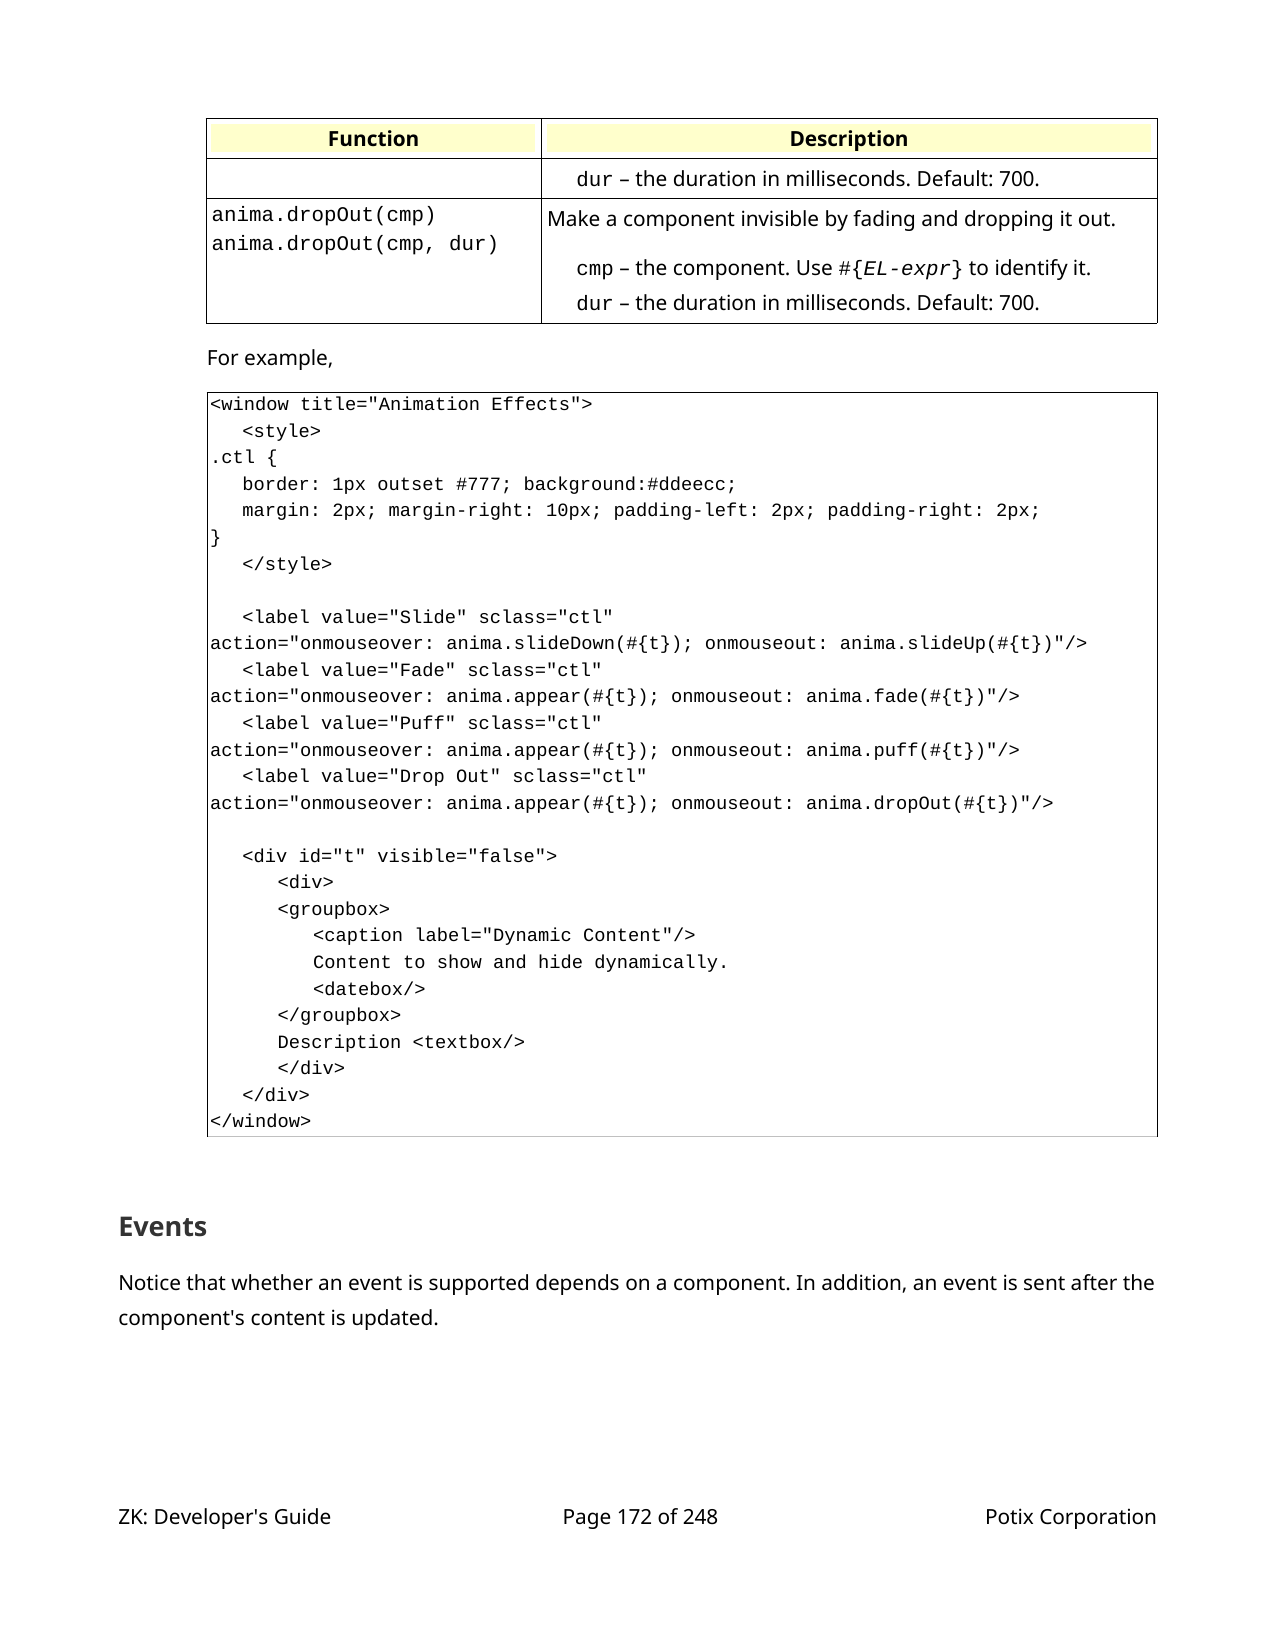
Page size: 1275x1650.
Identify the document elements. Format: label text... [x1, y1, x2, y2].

table_header Function [207, 119, 541, 158]
table_cell [207, 159, 541, 198]
text <window title="Animation Effects"> <style> .ctl { border: 1px outset #777; background:#ddeecc; margin: 2px; margin-right: 10px; padding-left: 2px; padding-right: 2px; } </style> <label value="Slide" sclass="ctl" action="onmouseover: anima.slideDown(#{t}); onmouseout: anima.slideUp(#{t})"/> <label value="Fade" sclass="ctl" action="onmouseover: anima.appear(#{t}); onmouseout: anima.fade(#{t})"/> <label value="Puff" sclass="ctl" action="onmouseover: anima.appear(#{t}); onmouseout: anima.puff(#{t})"/> <label value="Drop Out" sclass="ctl" action="onmouseover: anima.appear(#{t}); onmouseout: anima.dropOut(#{t})"/> <div id="t" visible="false"> <div> <groupbox> <caption label="Dynamic Content"/> Content to show and hide dynamically. <datebox/> </groupbox> Description <textbox/> </div> </div> </window> [208, 393, 1157, 1136]
text Notice that whether an event is supported depends on a component. In addition, an event is sent after the component's content is updated. [118, 1268, 1157, 1331]
table_cell Make a component invisible by fading and dropping it out. cmp – the component. Use #{EL-expr} to identify it. dur – the duration in milliseconds. Default: 700. [542, 199, 1157, 323]
text For example, [207, 343, 1157, 371]
table_cell anima.dropOut(cmp) anima.dropOut(cmp, dur) [207, 199, 541, 323]
table_header Description [542, 119, 1157, 158]
table_cell dur – the duration in milliseconds. Default: 700. [542, 159, 1157, 198]
subtitle Events [118, 1207, 1157, 1244]
